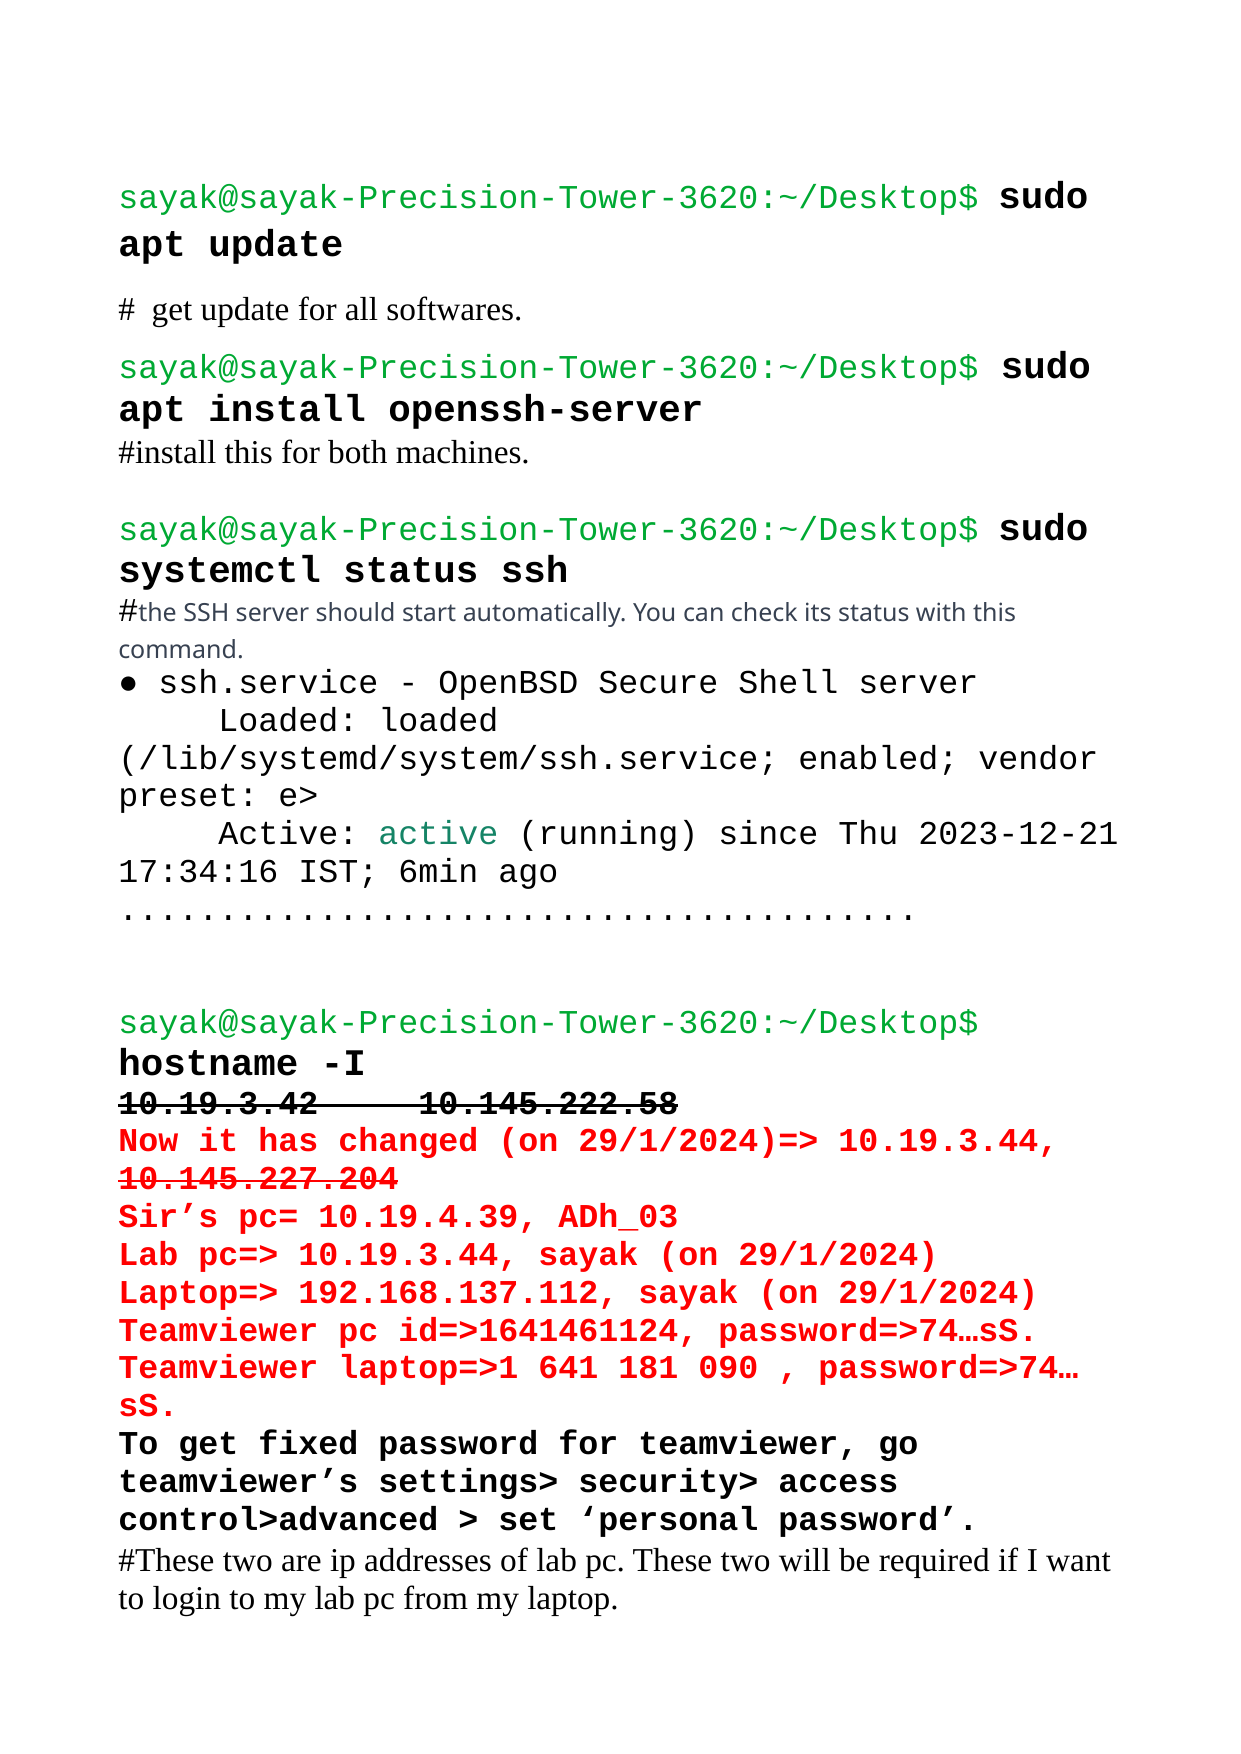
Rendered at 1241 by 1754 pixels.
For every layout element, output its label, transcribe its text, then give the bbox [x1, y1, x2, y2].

text 10.19.3.42 10.145.222.58 [118, 1086, 1122, 1124]
text Teamviewer laptop=>1 641 181 090 , password=>74…sS. [118, 1351, 1122, 1427]
text # get update for all softwares. [118, 289, 1122, 327]
text To get fixed password for teamviewer, go teamviewer’s settings> security> access control>advanced > set ‘personal password’. [118, 1427, 1122, 1540]
text Lab pc=> 10.19.3.44, sayak (on 29/1/2024) [118, 1238, 1122, 1275]
text ........................................ [118, 893, 1122, 930]
text sayak@sayak-Precision-Tower-3620:~/Desktop$ sudo apt install openssh-server [118, 348, 1122, 433]
text Now it has changed (on 29/1/2024)=> 10.19.3.44, 10.145.227.204 [118, 1124, 1122, 1200]
text Active: active (running) since Thu 2023-12-21 17:34:16 IST; 6min ago [118, 817, 1122, 893]
text Loaded: loaded (/lib/systemd/system/ssh.service; enabled; vendor preset: e> [118, 703, 1122, 817]
text Teamviewer pc id=>1641461124, password=>74…sS. [118, 1313, 1122, 1351]
text sayak@sayak-Precision-Tower-3620:~/Desktop$ sudo systemctl status ssh [118, 509, 1122, 594]
text sayak@sayak-Precision-Tower-3620:~/Desktop$ hostname -I [118, 1006, 1122, 1086]
text sayak@sayak-Precision-Tower-3620:~/Desktop$ sudo apt update [118, 177, 1122, 268]
text ● ssh.service - OpenBSD Secure Shell server [118, 666, 1122, 703]
text Sir’s pc= 10.19.4.39, ADh_03 [118, 1200, 1122, 1238]
text #These two are ip addresses of lab pc. These two will be required if I want to login to my lab pc from my laptop. [118, 1540, 1122, 1617]
text #the SSH server should start automatically. You can check its status with this command. [118, 594, 1122, 666]
text Laptop=> 192.168.137.112, sayak (on 29/1/2024) [118, 1275, 1122, 1313]
text #install this for both machines. [118, 433, 1122, 471]
